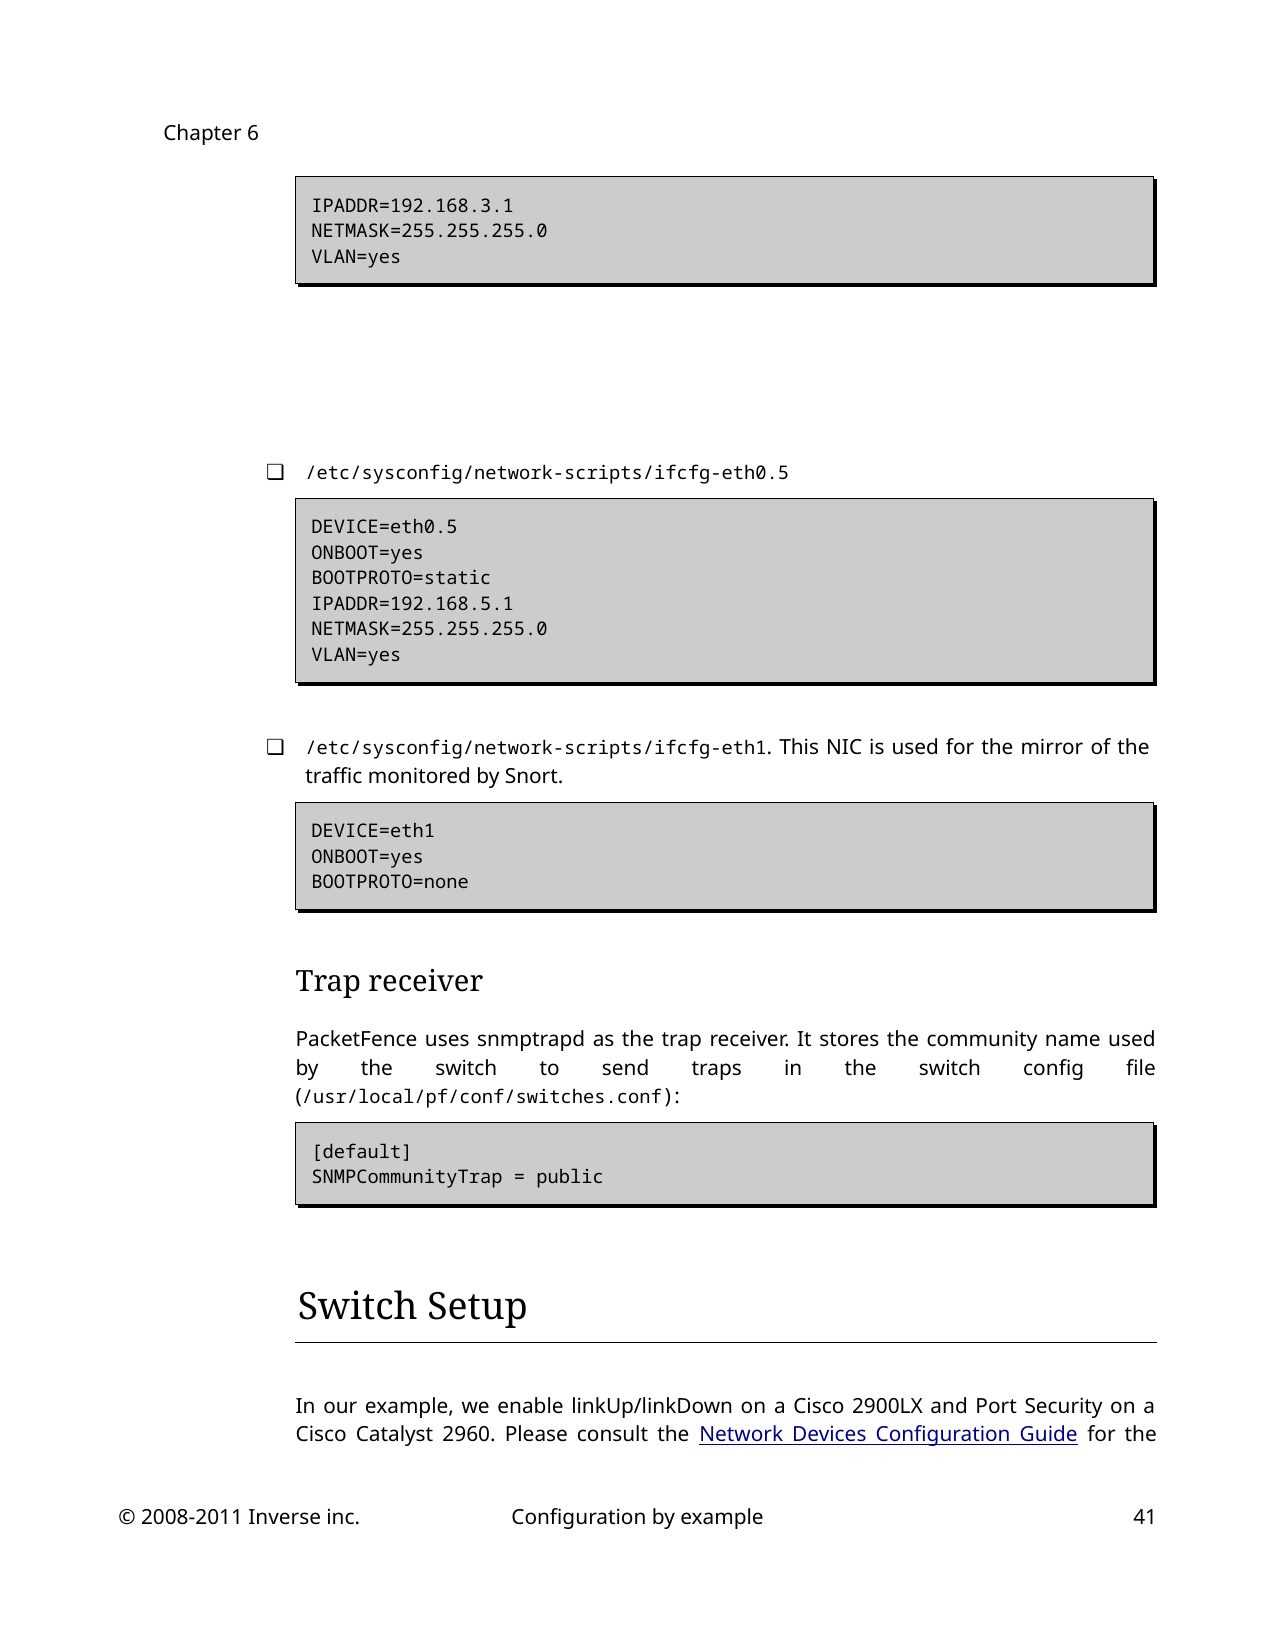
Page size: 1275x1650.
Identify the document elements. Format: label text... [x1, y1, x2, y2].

list ❏ /etc/sysconfig/network-scripts/ifcfg-eth0.5 [266, 457, 1157, 485]
text [default] SNMPCommunityTrap = public [296, 1123, 1153, 1204]
text In our example, we enable linkUp/linkDown on a Cisco 2900LX and Port Security on a Cisco Catalyst 2960. Please consult the Network Devices Configuration Guide for the [295, 1391, 1157, 1448]
subtitle Trap receiver [295, 960, 1157, 999]
list ❏ /etc/sysconfig/network-scripts/ifcfg-eth1. This NIC is used for the mirror of the traffic monitored by Snort. [266, 732, 1157, 789]
text DEVICE=eth1 ONBOOT=yes BOOTPROTO=none [296, 803, 1153, 909]
text DEVICE=eth0.5 ONBOOT=yes BOOTPROTO=static IPADDR=192.168.5.1 NETMASK=255.255.255.0 VLAN=yes [296, 499, 1153, 682]
text IPADDR=192.168.3.1 NETMASK=255.255.255.0 VLAN=yes [296, 177, 1153, 283]
text PacketFence uses snmptrapd as the trap receiver. It stores the community name used by the switch to send traps in the switch config file (/usr/local/pf/conf/switches.conf): [295, 1024, 1157, 1109]
subtitle Switch Setup [295, 1279, 1157, 1342]
